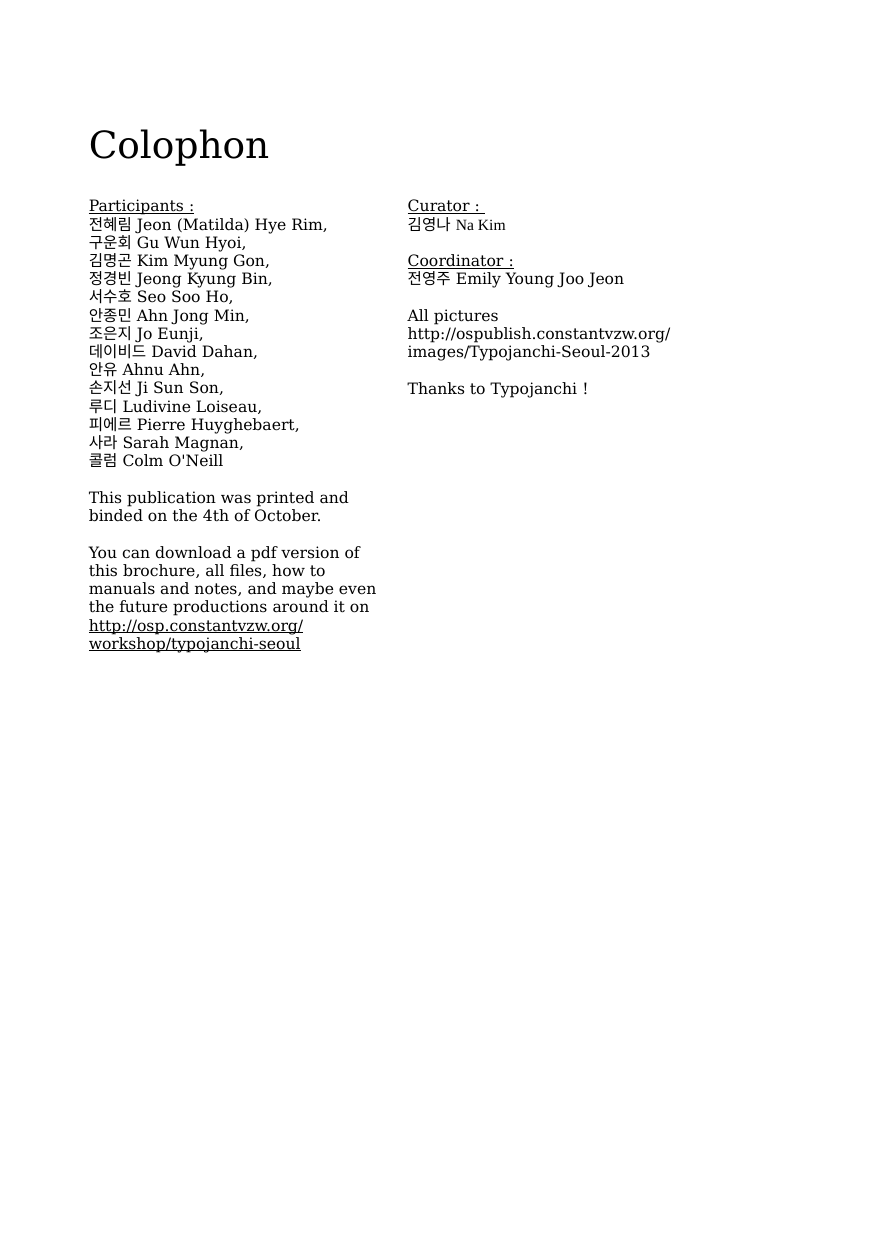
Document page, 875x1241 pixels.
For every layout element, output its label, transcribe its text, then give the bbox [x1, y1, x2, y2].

text 서수호 Seo Soo Ho, [88, 288, 378, 307]
text 김명곤 Kim Myung Gon, [88, 252, 378, 270]
text 데이비드 David Dahan, [88, 343, 378, 361]
text 전영주 Emily Young Joo Jeon [407, 270, 697, 288]
text 정경빈 Jeong Kyung Bin, [88, 270, 378, 288]
text 피에르 Pierre Huyghebaert, [88, 416, 378, 434]
text 조은지 Jo Eunji, [88, 325, 378, 343]
text 루디 Ludivine Loiseau, [88, 398, 378, 416]
text Curator : 김영나 Na Kim [407, 197, 697, 234]
text 전혜림 Jeon (Matilda) Hye Rim, [88, 215, 378, 234]
text 안종민 Ahn Jong Min, [88, 307, 378, 325]
text Participants : [88, 197, 378, 215]
text 안유 Ahnu Ahn, [88, 361, 378, 379]
text 사라 Sarah Magnan, [88, 434, 378, 452]
text 구운회 Gu Wun Hyoi, [88, 234, 378, 252]
text This publication was printed and binded on the 4th of October. [88, 489, 378, 525]
text 손지선 Ji Sun Son, [88, 379, 378, 398]
text All pictures [407, 307, 697, 325]
text Colophon [88, 124, 378, 168]
text Coordinator : [407, 252, 697, 270]
text You can download a pdf version of this brochure, all files, how to manuals and notes, and maybe even the future productions around it on http://osp.constantvzw.org/ workshop/typojanchi-seoul [88, 543, 378, 653]
text Thanks to Typojanchi ! [407, 379, 697, 398]
text 콜럼 Colm O'Neill [88, 452, 378, 471]
text http://ospublish.constantvzw.org/ images/Typojanchi-Seoul-2013 [407, 325, 697, 361]
